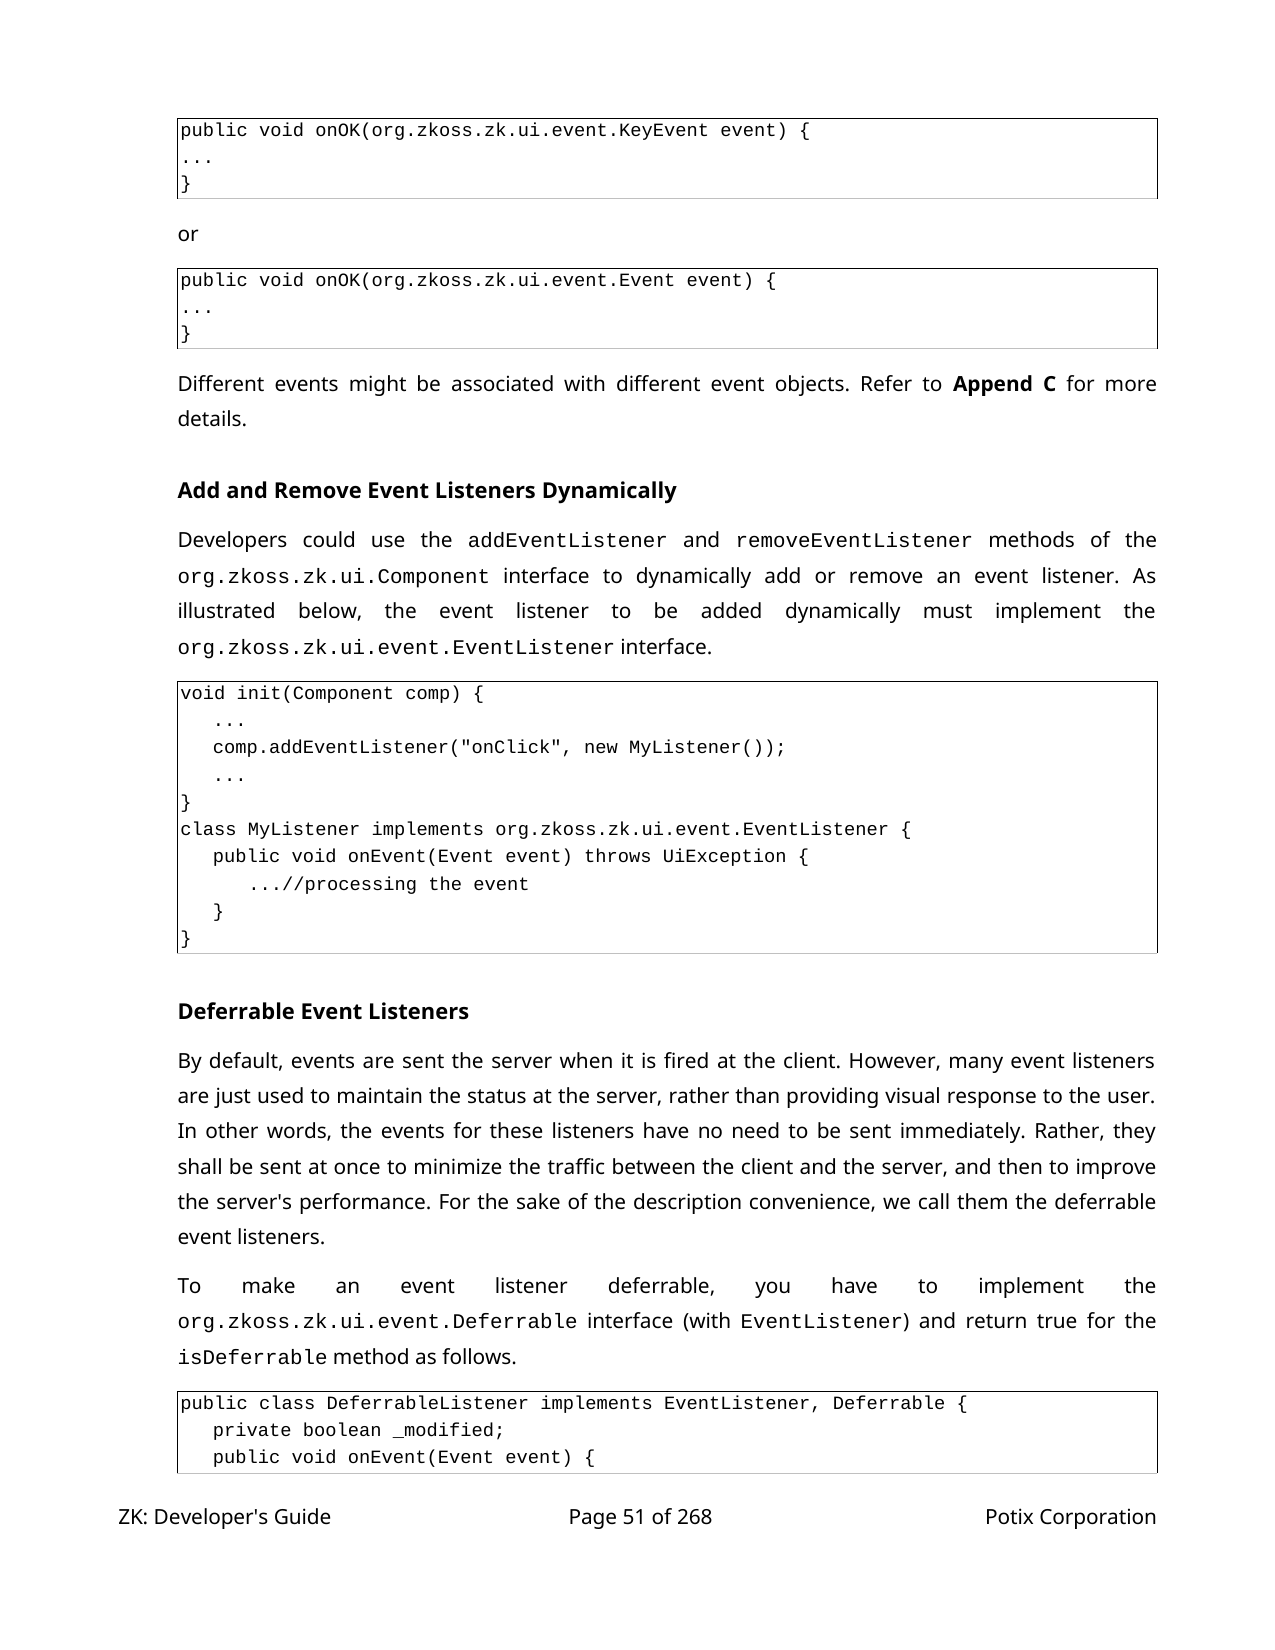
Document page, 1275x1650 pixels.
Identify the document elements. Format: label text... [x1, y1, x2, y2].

text void init(Component comp) { [178, 682, 1157, 705]
text By default, events are sent the server when it is fired at the client. However, many event listeners are just used to maintain the status at the server, rather than providing visual response to the user. In other words, the events for these listeners have no need to be sent immediately. Rather, they shall be sent at once to minimize the traffic between the client and the server, and then to improve the server's performance. For the sake of the description convenience, we call them the deferrable event listeners. [177, 1046, 1157, 1250]
text public void onEvent(Event event) throws UiException { [178, 844, 1157, 868]
text or [177, 219, 1157, 247]
text } [178, 898, 1157, 923]
text Developers could use the addEventListener and removeEventListener methods of the org.zkoss.zk.ui.Component interface to dynamically add or remove an event listener. As illustrated below, the event listener to be added dynamically must implement the org.zkoss.zk.ui.event.EventListener interface. [177, 526, 1157, 660]
text } [178, 926, 1157, 953]
text comp.addEventListener("onClick", new MyListener()); [178, 735, 1157, 760]
text public void onOK(org.zkoss.zk.ui.event.KeyEvent event) { ... } [178, 119, 1157, 198]
text Different events might be associated with different event objects. Refer to Append C for more details. [177, 369, 1157, 432]
text To make an event listener deferrable, you have to implement the org.zkoss.zk.ui.event.Deferrable interface (with EventListener) and return true for the isDeferrable method as follows. [177, 1271, 1157, 1370]
text ... [178, 763, 1157, 787]
text } [178, 790, 1157, 814]
text private boolean _modified; [178, 1418, 1157, 1442]
text ...//processing the event [178, 871, 1157, 896]
text ... [178, 708, 1157, 732]
text public void onOK(org.zkoss.zk.ui.event.Event event) { ... } [178, 269, 1157, 348]
text public void onEvent(Event event) { [178, 1445, 1157, 1473]
subtitle Add and Remove Event Listeners Dynamically [177, 475, 1157, 505]
subtitle Deferrable Event Listeners [177, 996, 1157, 1026]
text public class DeferrableListener implements EventListener, Deferrable { [178, 1392, 1157, 1415]
text class MyListener implements org.zkoss.zk.ui.event.EventListener { [178, 817, 1157, 841]
